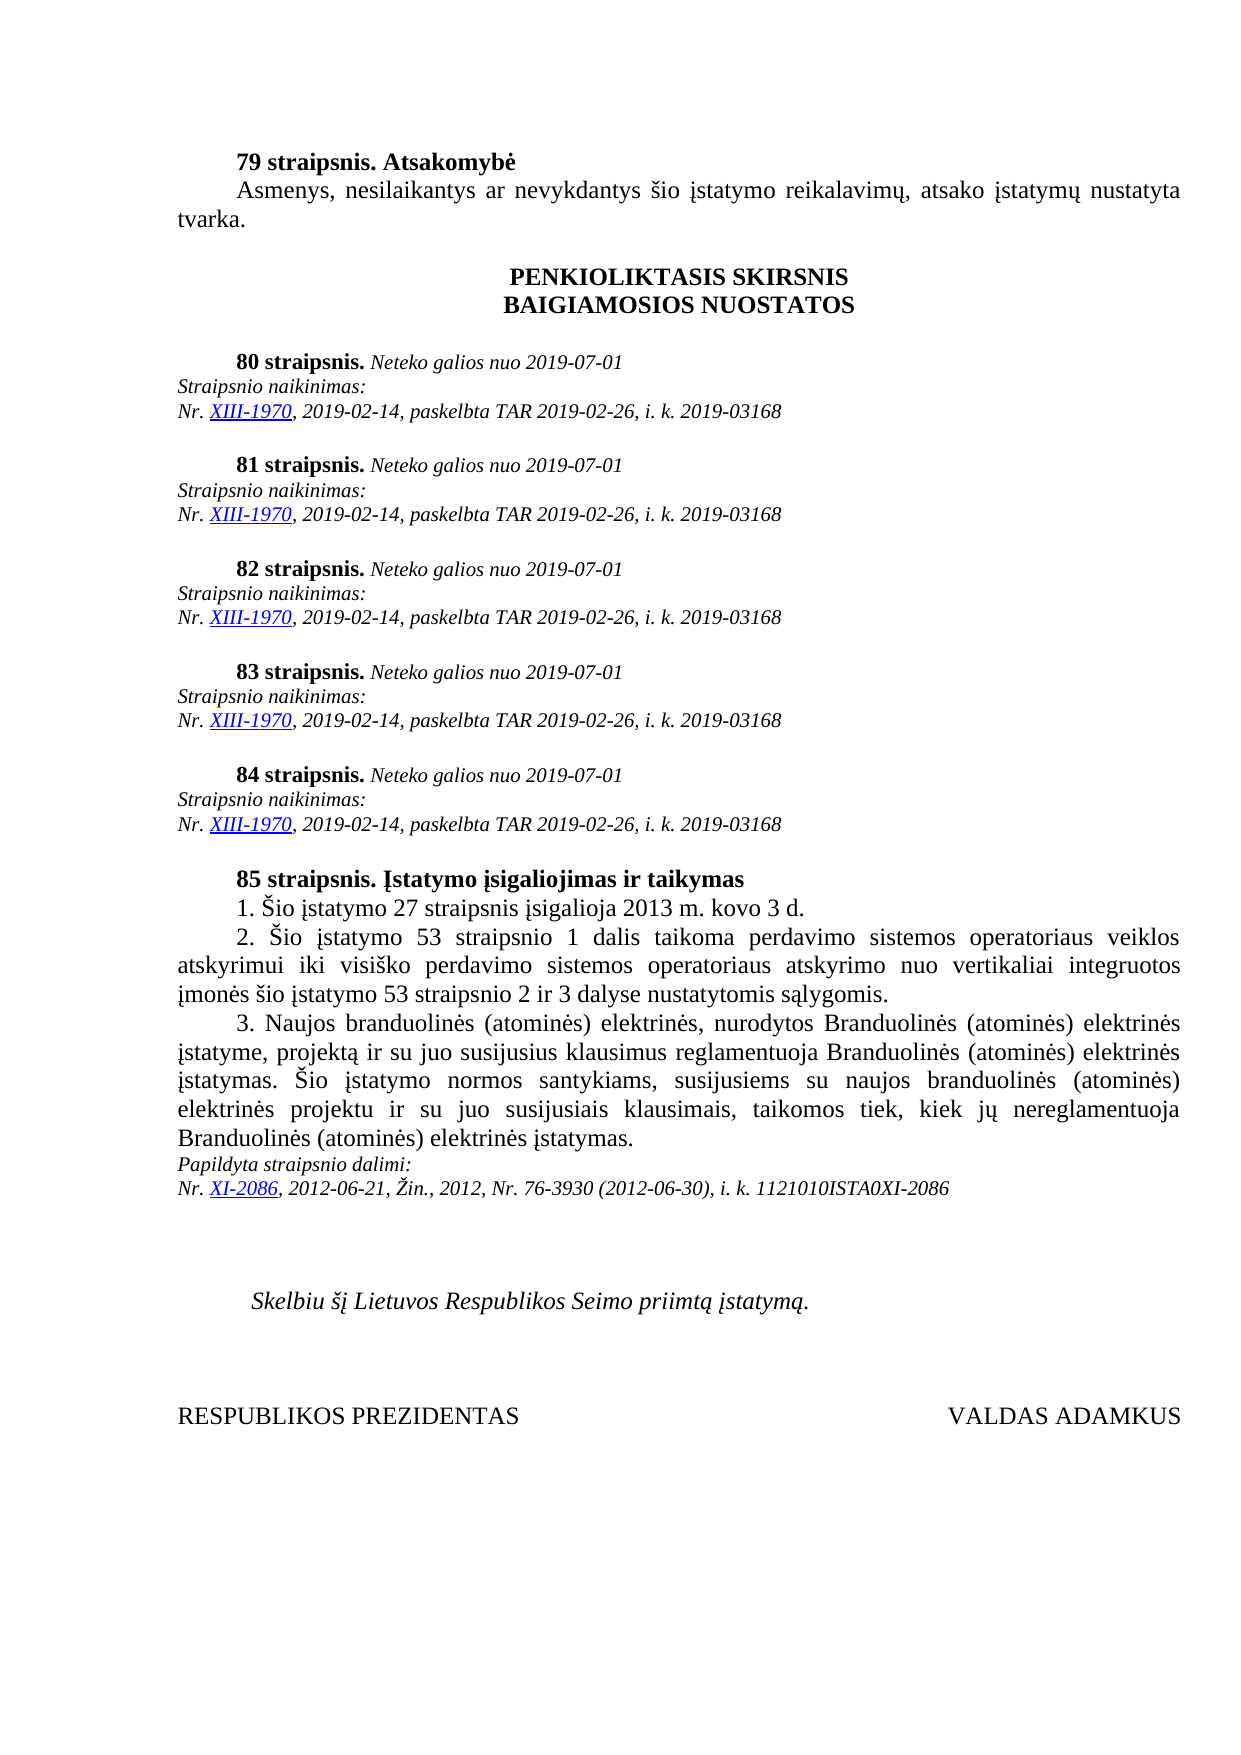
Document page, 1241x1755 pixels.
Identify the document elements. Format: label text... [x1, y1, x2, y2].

text PENKIOLIKTASIS SKIRSNIS [177, 262, 1181, 291]
text Nr. XIII-1970, 2019-02-14, paskelbta TAR 2019-02-26, i. k. 2019-03168 [177, 502, 1181, 526]
text Papildyta straipsnio dalimi: [177, 1152, 1181, 1176]
text 82 straipsnis. Neteko galios nuo 2019-07-01 [177, 554, 1181, 581]
text Nr. XI-2086, 2012-06-21, Žin., 2012, Nr. 76-3930 (2012-06-30), i. k. 1121010ISTA0XI-2086 [177, 1176, 1181, 1200]
text 1. Šio įstatymo 27 straipsnis įsigalioja 2013 m. kovo 3 d. [177, 893, 1181, 922]
text Straipsnio naikinimas: [177, 581, 1181, 605]
text Straipsnio naikinimas: [177, 684, 1181, 708]
text 84 straipsnis. Neteko galios nuo 2019-07-01 [177, 761, 1181, 787]
text Straipsnio naikinimas: [177, 787, 1181, 811]
text Nr. XIII-1970, 2019-02-14, paskelbta TAR 2019-02-26, i. k. 2019-03168 [177, 811, 1181, 836]
text 3. Naujos branduolinės (atominės) elektrinės, nurodytos Branduolinės (atominės) elektrinės įstatyme, projektą ir su juo susijusius klausimus reglamentuoja Branduolinės (atominės) elektrinės įstatymas. Šio įstatymo normos santykiams, susijusiems su naujos branduolinės (atominės) elektrinės projektu ir su juo susijusiais klausimais, taikomos tiek, kiek jų nereglamentuoja Branduolinės (atominės) elektrinės įstatymas. [177, 1008, 1181, 1152]
text Nr. XIII-1970, 2019-02-14, paskelbta TAR 2019-02-26, i. k. 2019-03168 [177, 398, 1181, 423]
text Asmenys, nesilaikantys ar nevykdantys šio įstatymo reikalavimų, atsako įstatymų nustatyta tvarka. [177, 176, 1181, 233]
text RESPUBLIKOS PREZIDENTAS VALDAS ADAMKUS [177, 1401, 1181, 1430]
text 80 straipsnis. Neteko galios nuo 2019-07-01 [177, 348, 1181, 374]
text 83 straipsnis. Neteko galios nuo 2019-07-01 [177, 658, 1181, 684]
text Skelbiu šį Lietuvos Respublikos Seimo priimtą įstatymą. [177, 1286, 1181, 1315]
text Straipsnio naikinimas: [177, 478, 1181, 502]
text Nr. XIII-1970, 2019-02-14, paskelbta TAR 2019-02-26, i. k. 2019-03168 [177, 605, 1181, 629]
text 85 straipsnis. Įstatymo įsigaliojimas ir taikymas [177, 864, 1181, 893]
text Nr. XIII-1970, 2019-02-14, paskelbta TAR 2019-02-26, i. k. 2019-03168 [177, 708, 1181, 732]
text 2. Šio įstatymo 53 straipsnio 1 dalis taikoma perdavimo sistemos operatoriaus veiklos atskyrimui iki visiško perdavimo sistemos operatoriaus atskyrimo nuo vertikaliai integruotos įmonės šio įstatymo 53 straipsnio 2 ir 3 dalyse nustatytomis sąlygomis. [177, 922, 1181, 1008]
text Straipsnio naikinimas: [177, 374, 1181, 398]
text 79 straipsnis. Atsakomybė [177, 147, 1181, 176]
text 81 straipsnis. Neteko galios nuo 2019-07-01 [177, 451, 1181, 478]
text BAIGIAMOSIOS NUOSTATOS [177, 291, 1181, 319]
